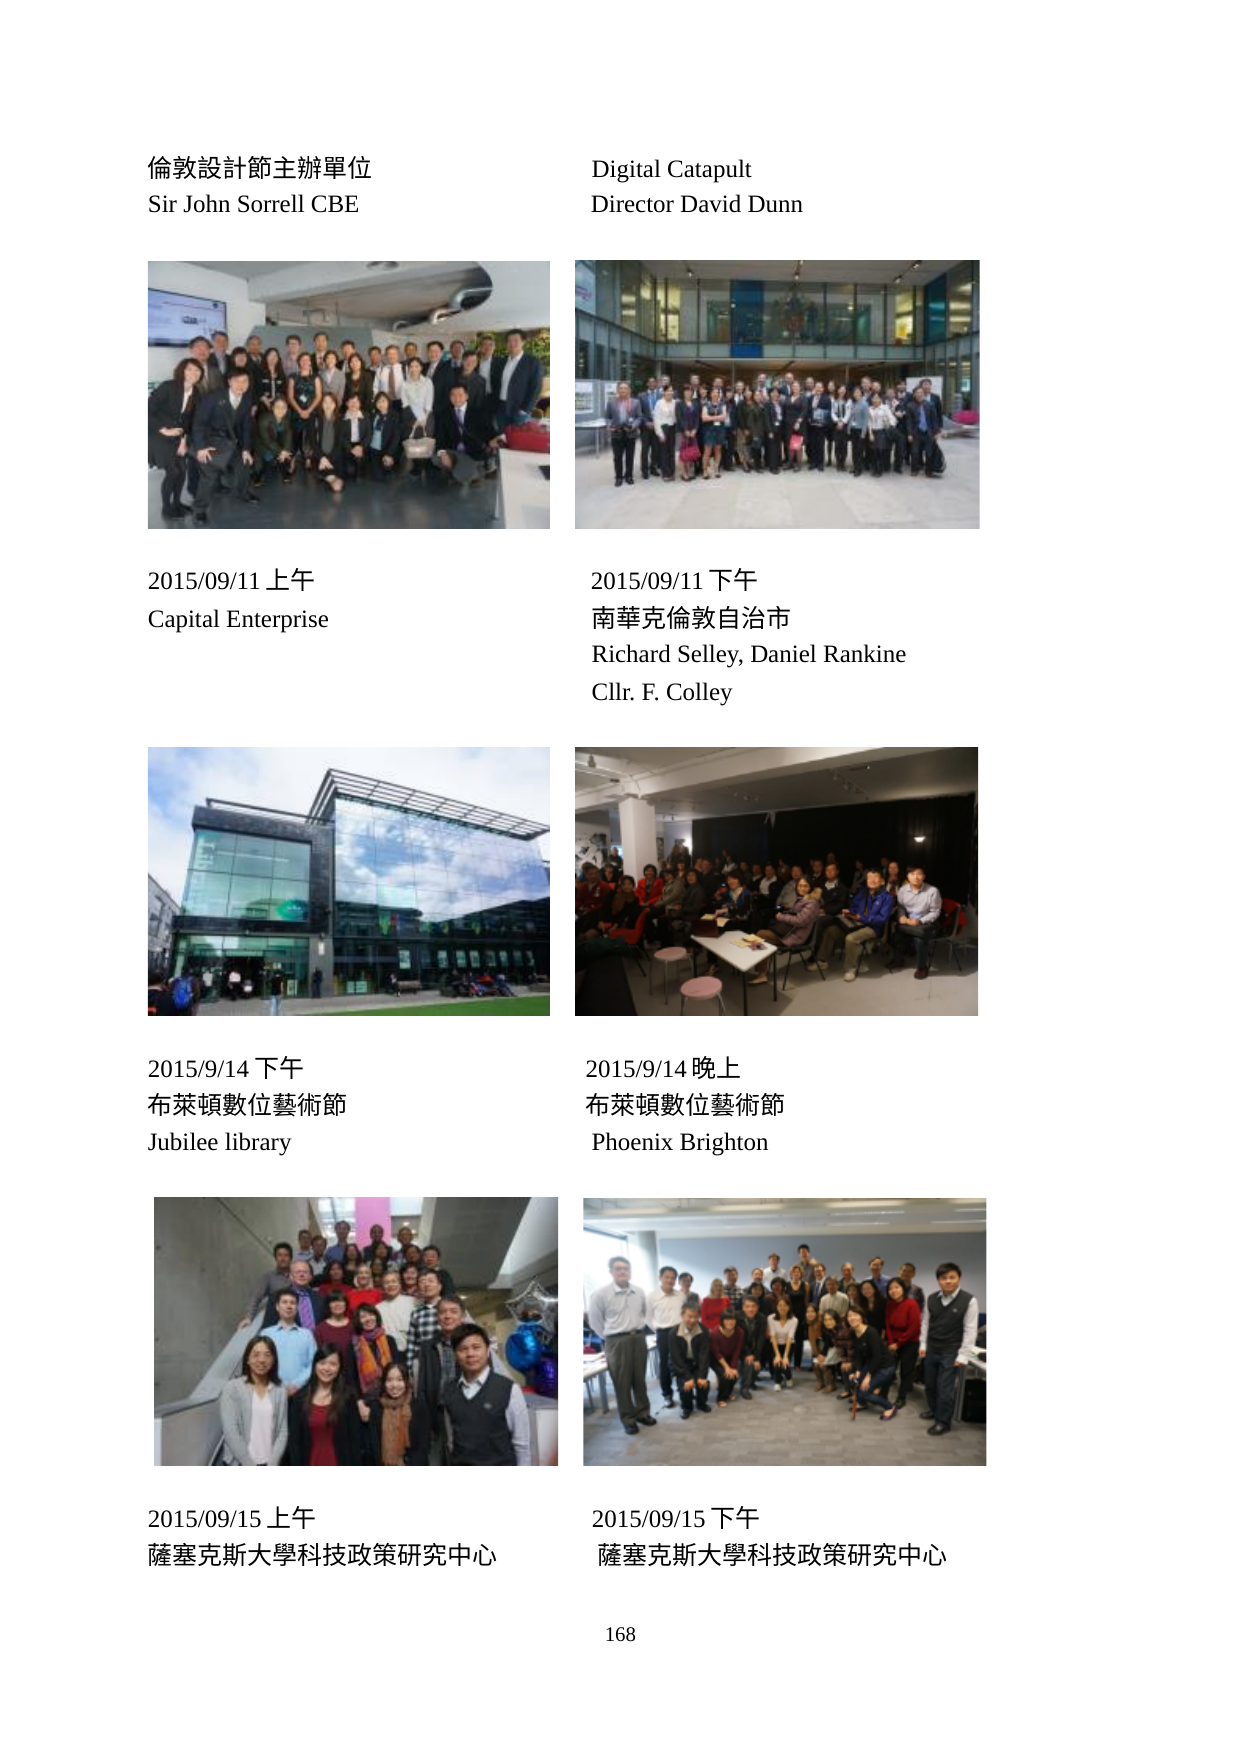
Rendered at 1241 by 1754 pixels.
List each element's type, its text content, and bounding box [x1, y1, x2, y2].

picture [154, 1197, 559, 1466]
text Cllr. F. Colley [148, 673, 1092, 710]
text 2015/9/14下午 2015/9/14晚上 [148, 1048, 1092, 1085]
picture [575, 747, 979, 1016]
picture [575, 260, 980, 529]
text Richard Selley, Daniel Rankine [148, 635, 1092, 673]
text 布萊頓數位藝術節 布萊頓數位藝術節 [148, 1085, 1092, 1123]
picture [147, 261, 550, 529]
text 倫敦設計節主辦單位 Digital Catapult [148, 148, 1092, 185]
text Jubilee library Phoenix Brighton [148, 1123, 1092, 1160]
picture [583, 1198, 987, 1466]
picture [147, 747, 550, 1016]
text Sir John Sorrell CBE Director David Dunn [148, 185, 1092, 223]
text 2015/09/15上午 2015/09/15下午 [148, 1498, 1092, 1535]
text Capital Enterprise 南華克倫敦自治市 [148, 598, 1092, 635]
text 薩塞克斯大學科技政策研究中心 薩塞克斯大學科技政策研究中心 [148, 1535, 1092, 1573]
text 2015/09/11上午 2015/09/11下午 [148, 560, 1092, 598]
